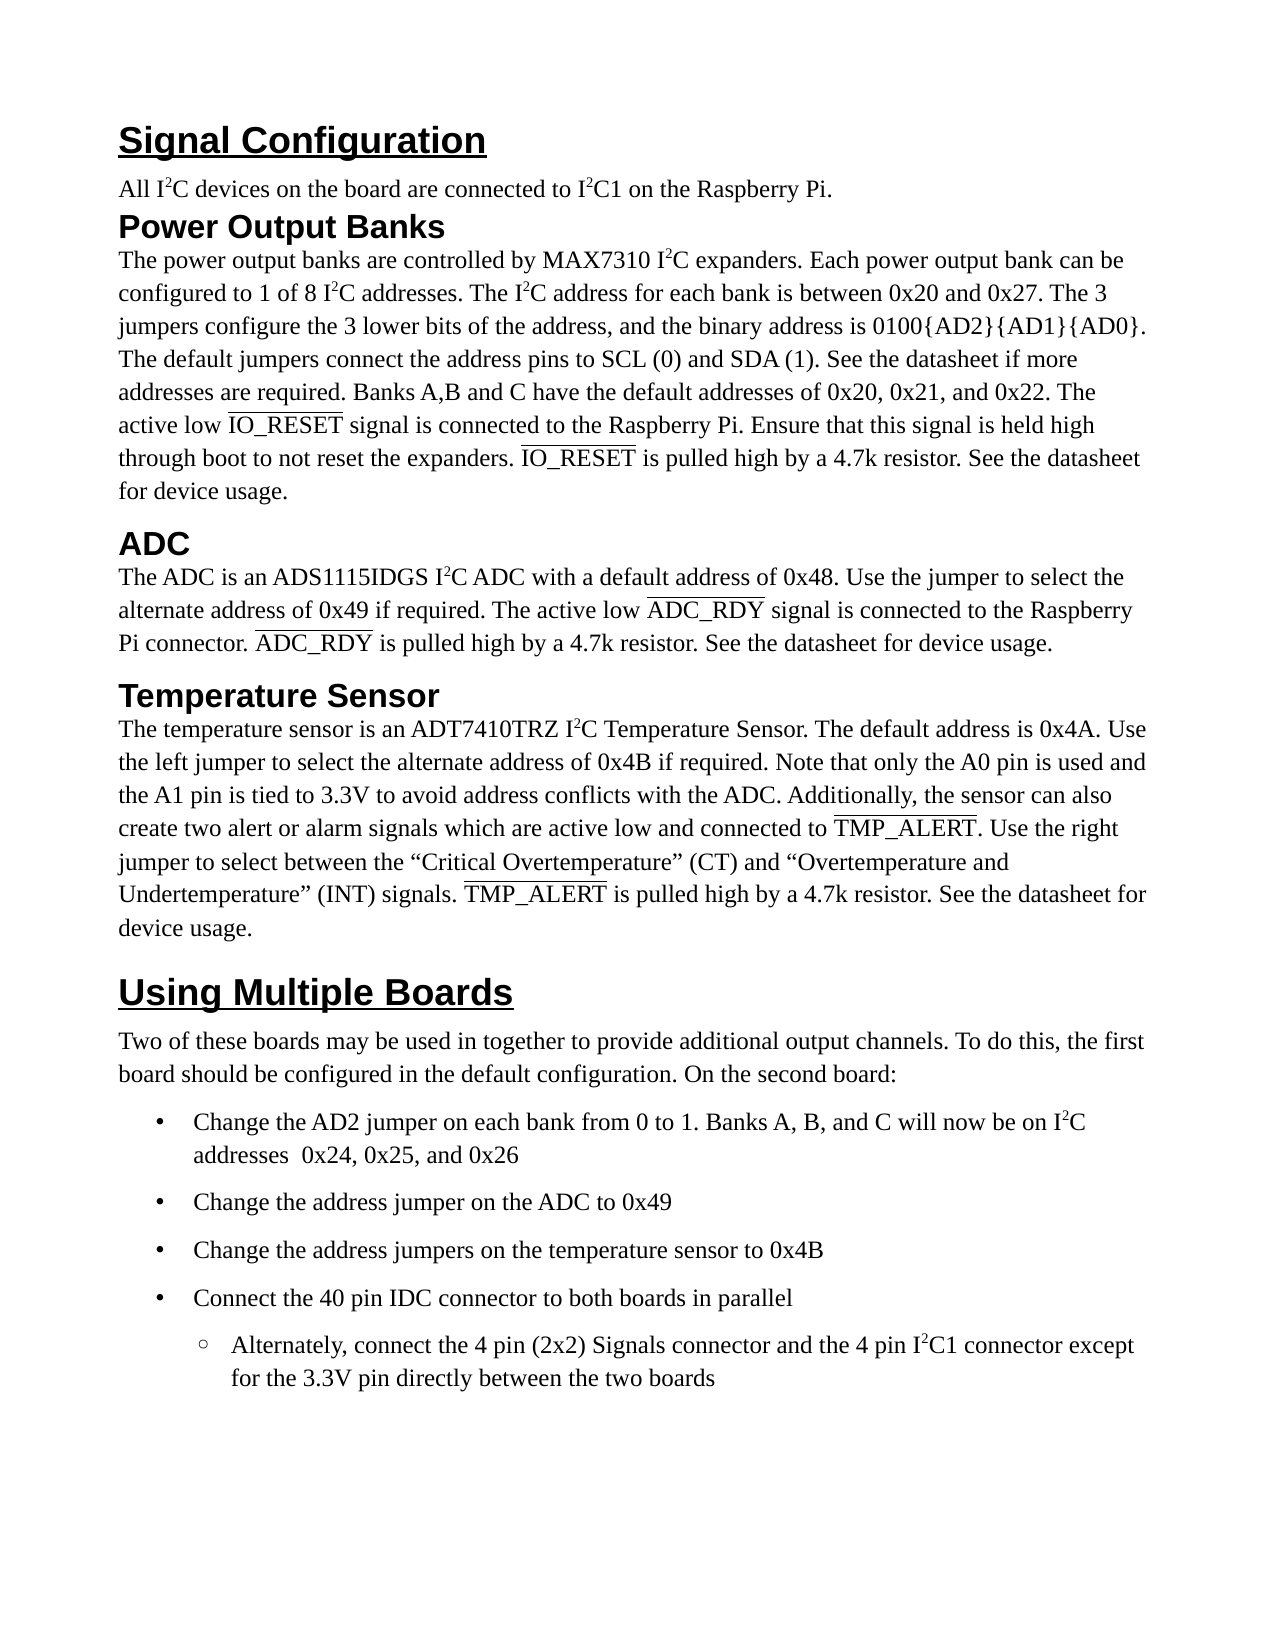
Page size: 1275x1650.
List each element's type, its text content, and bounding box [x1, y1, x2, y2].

subtitle ADC [118, 524, 1157, 562]
subtitle Power Output Banks [118, 207, 1157, 245]
subtitle Temperature Sensor [118, 676, 1157, 714]
list Alternately, connect the 4 pin (2x2) Signals connector and the 4 pin I2C1 connector except for the 3.3V pin directly between the two boards [193, 1330, 1157, 1392]
text The temperature sensor is an ADT7410TRZ I2C Temperature Sensor. The default address is 0x4A. Use the left jumper to select the alternate address of 0x4B if required. Note that only the A0 pin is used and the A1 pin is tied to 3.3V to avoid address conflicts with the ADC. Additionally, the sensor can also create two alert or alarm signals which are active low and connected to TMP_ALERT. Use the right jumper to select between the “Critical Overtemperature” (CT) and “Overtemperature and Undertemperature” (INT) signals. TMP_ALERT is pulled high by a 4.7k resistor. See the datasheet for device usage. [118, 714, 1157, 941]
subtitle Using Multiple Boards [118, 971, 1157, 1014]
list Change the address jumpers on the temperature sensor to 0x4B [156, 1235, 1157, 1264]
text Two of these boards may be used in together to provide additional output channels. To do this, the first board should be configured in the default configuration. On the second board: [118, 1026, 1157, 1088]
list Connect the 40 pin IDC connector to both boards in parallel [156, 1283, 1157, 1311]
list Change the AD2 jumper on each bank from 0 to 1. Banks A, B, and C will now be on I2C addresses 0x24, 0x25, and 0x26 [156, 1107, 1157, 1169]
text The ADC is an ADS1115IDGS I2C ADC with a default address of 0x48. Use the jumper to select the alternate address of 0x49 if required. The active low ADC_RDY signal is connected to the Raspberry Pi connector. ADC_RDY is pulled high by a 4.7k resistor. See the datasheet for device usage. [118, 562, 1157, 657]
subtitle Signal Configuration [118, 118, 1157, 161]
text All I2C devices on the board are connected to I2C1 on the Raspberry Pi. [118, 174, 1157, 202]
list Change the address jumper on the ADC to 0x49 [156, 1187, 1157, 1216]
text The power output banks are controlled by MAX7310 I2C expanders. Each power output bank can be configured to 1 of 8 I2C addresses. The I2C address for each bank is between 0x20 and 0x27. The 3 jumpers configure the 3 lower bits of the address, and the binary address is 0100{AD2}{AD1}{AD0}. The default jumpers connect the address pins to SCL (0) and SDA (1). See the datasheet if more addresses are required. Banks A,B and C have the default addresses of 0x20, 0x21, and 0x22. The active low IO_RESET signal is connected to the Raspberry Pi. Ensure that this signal is held high through boot to not reset the expanders. IO_RESET is pulled high by a 4.7k resistor. See the datasheet for device usage. [118, 245, 1157, 505]
